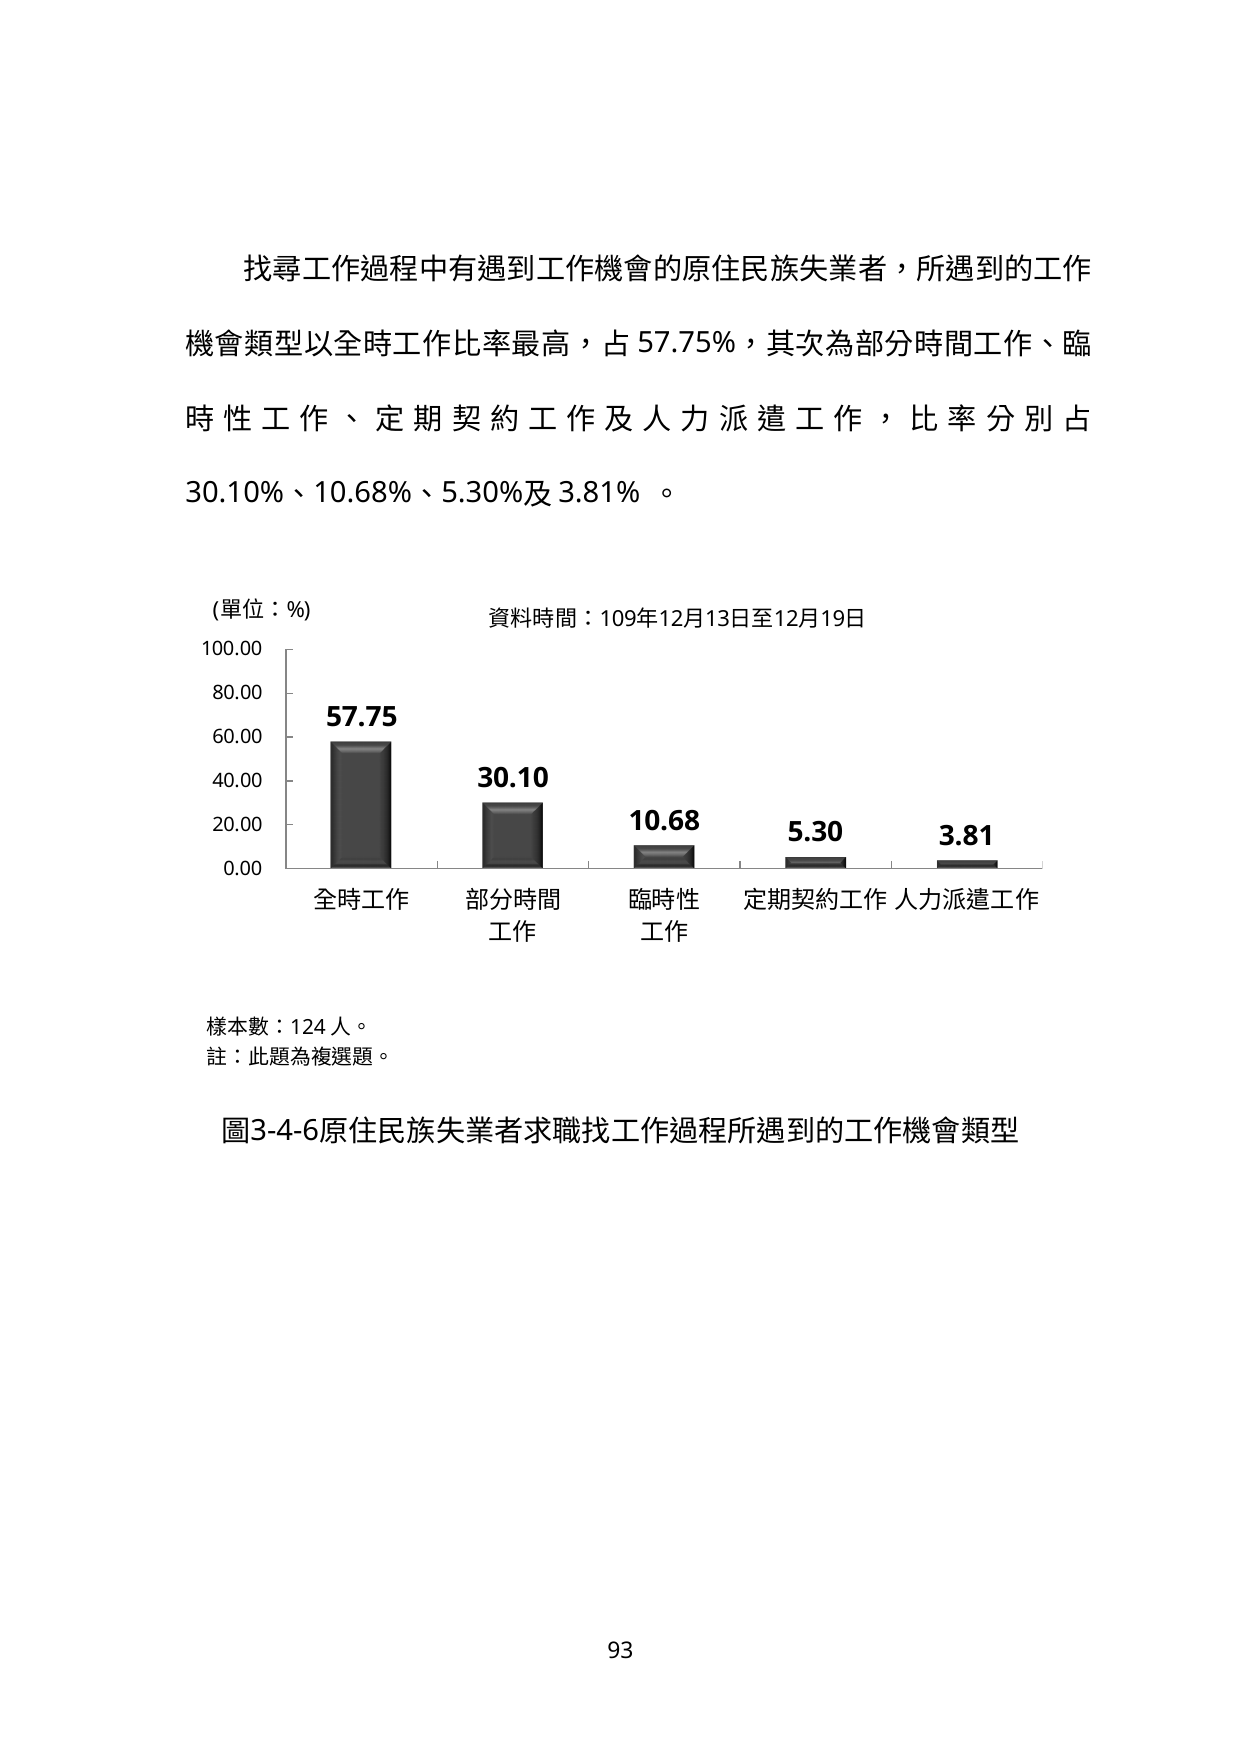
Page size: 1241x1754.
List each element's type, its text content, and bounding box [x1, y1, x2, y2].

text 註：此題為複選題。 [207, 1041, 1092, 1071]
text 樣本數：124人。 [207, 1010, 1092, 1041]
list 原住民族失業者求職找工作過程所遇到的工作機會類型 [148, 1085, 1092, 1160]
text 找尋工作過程中有遇到工作機會的原住民族失業者，所遇到的工作機會類型以全時工作比率最高，占57.75%，其次為部分時間工作、臨時性工作、定期契約工作及人力派遣工作，比率分別占30.10%、10.68%、5.30%及3.81%。 [185, 223, 1092, 523]
